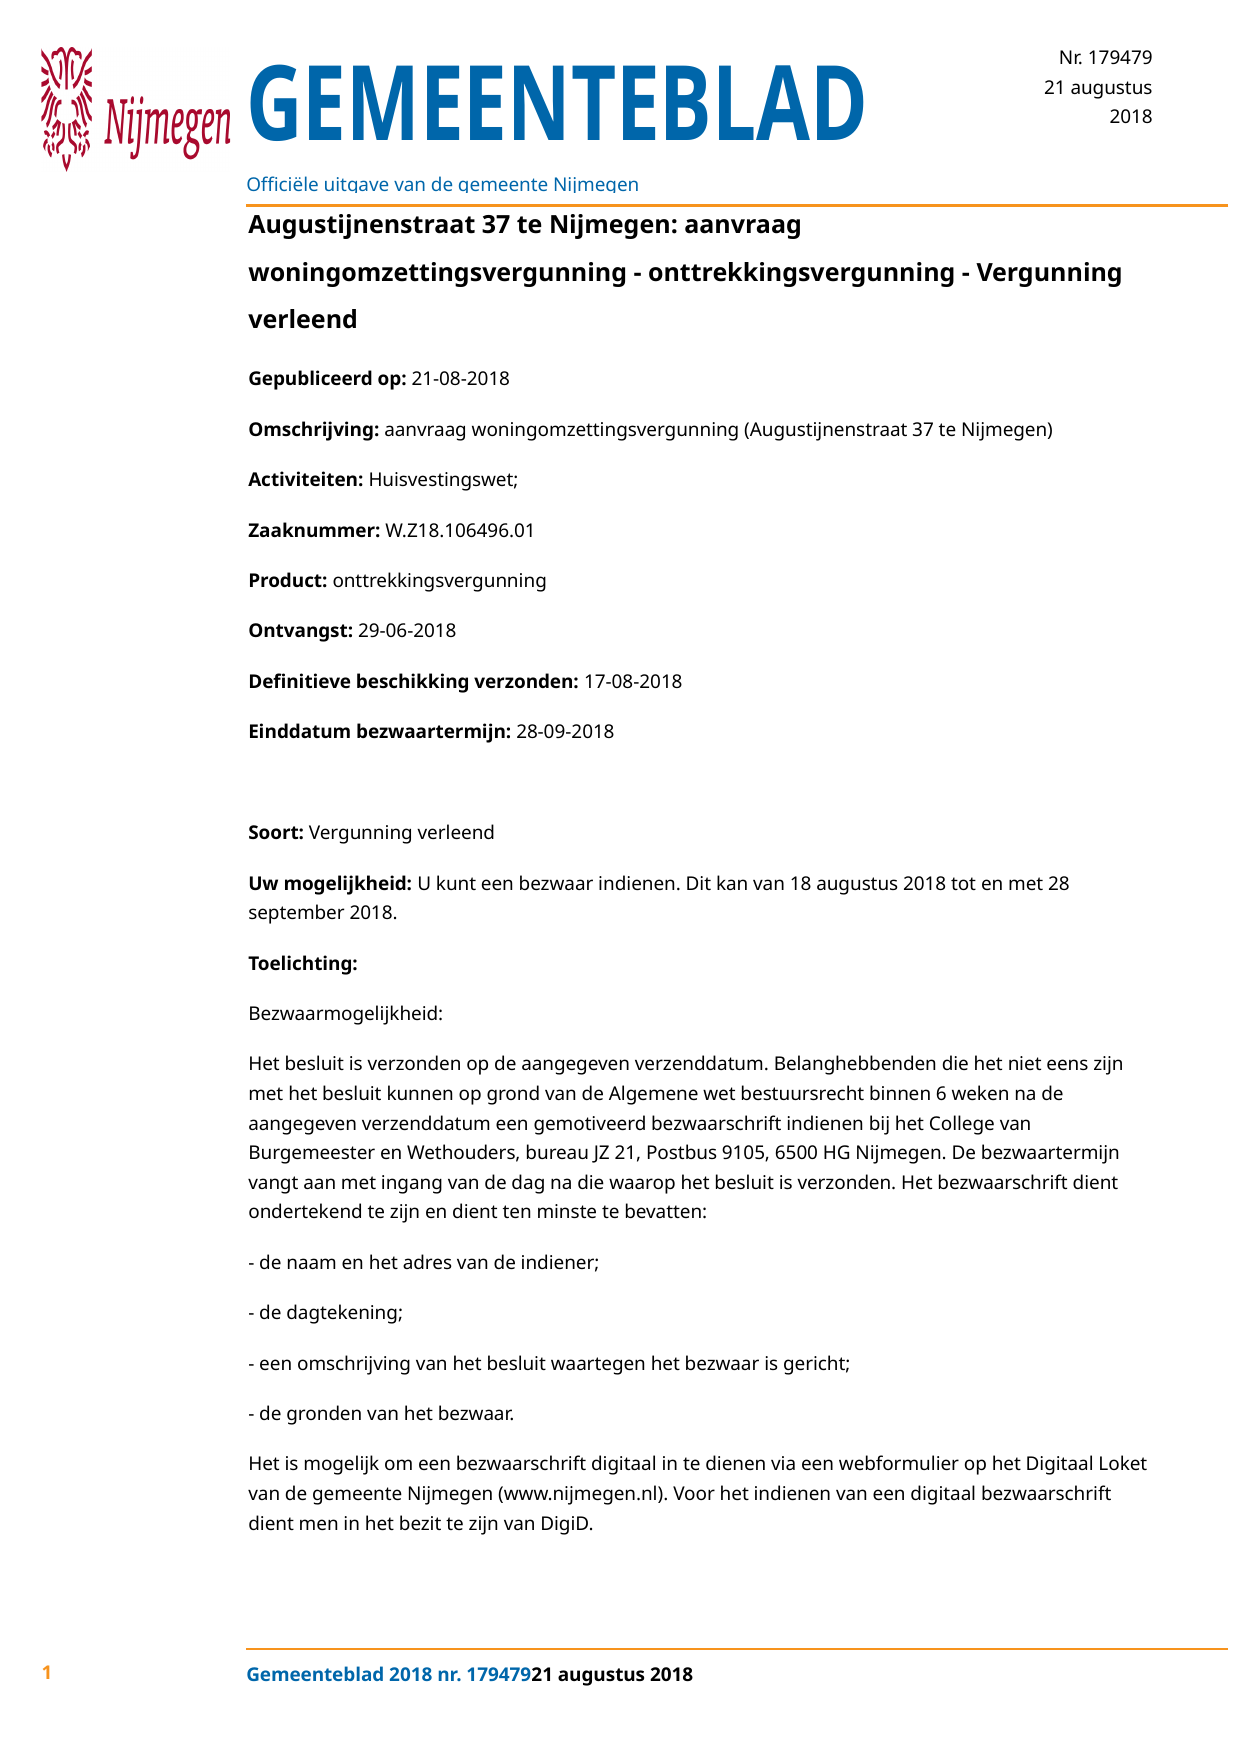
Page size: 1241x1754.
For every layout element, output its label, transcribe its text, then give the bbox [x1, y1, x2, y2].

text Gepubliceerd op: 21-08-2018 [248, 366, 1152, 391]
text - de dagtekening; [248, 1299, 1152, 1325]
text - een omschrijving van het besluit waartegen het bezwaar is gericht; [248, 1350, 1152, 1375]
text Het besluit is verzonden op de aangegeven verzenddatum. Belanghebbenden die het niet eens zijn met het besluit kunnen op grond van de Algemene wet bestuursrecht binnen 6 weken na de aangegeven verzenddatum een gemotiveerd bezwaarschrift indienen bij het College van Burgemeester en Wethouders, bureau JZ 21, Postbus 9105, 6500 HG Nijmegen. De bezwaartermijn vangt aan met ingang van de dag na die waarop het besluit is verzonden. Het bezwaarschrift dient ondertekend te zijn en dient ten minste te bevatten: [248, 1051, 1152, 1224]
text Definitieve beschikking verzonden: 17-08-2018 [248, 668, 1152, 694]
text Soort: Vergunning verleend [248, 819, 1152, 845]
text Uw mogelijkheid: U kunt een bezwaar indienen. Dit kan van 18 augustus 2018 tot en met 28 september 2018. [248, 870, 1152, 925]
text Ontvangst: 29-06-2018 [248, 618, 1152, 643]
text Zaaknummer: W.Z18.106496.01 [248, 517, 1152, 542]
text Augustijnenstraat 37 te Nijmegen: aanvraag woningomzettingsvergunning - onttrekkingsvergunning - Vergunning verleend [248, 207, 1152, 336]
text Bezwaarmogelijkheid: [248, 1000, 1152, 1026]
text Einddatum bezwaartermijn: 28-09-2018 [248, 718, 1152, 744]
text - de gronden van het bezwaar. [248, 1400, 1152, 1426]
text Toelichting: [248, 950, 1152, 975]
text Product: onttrekkingsvergunning [248, 567, 1152, 593]
picture [41, 47, 231, 172]
text - de naam en het adres van de indiener; [248, 1249, 1152, 1274]
text Het is mogelijk om een bezwaarschrift digitaal in te dienen via een webformulier op het Digitaal Loket van de gemeente Nijmegen (www.nijmegen.nl). Voor het indienen van een digitaal bezwaarschrift dient men in het bezit te zijn van DigiD. [248, 1451, 1152, 1535]
text Omschrijving: aanvraag woningomzettingsvergunning (Augustijnenstraat 37 te Nijmegen) [248, 416, 1152, 442]
text Activiteiten: Huisvestingswet; [248, 466, 1152, 492]
